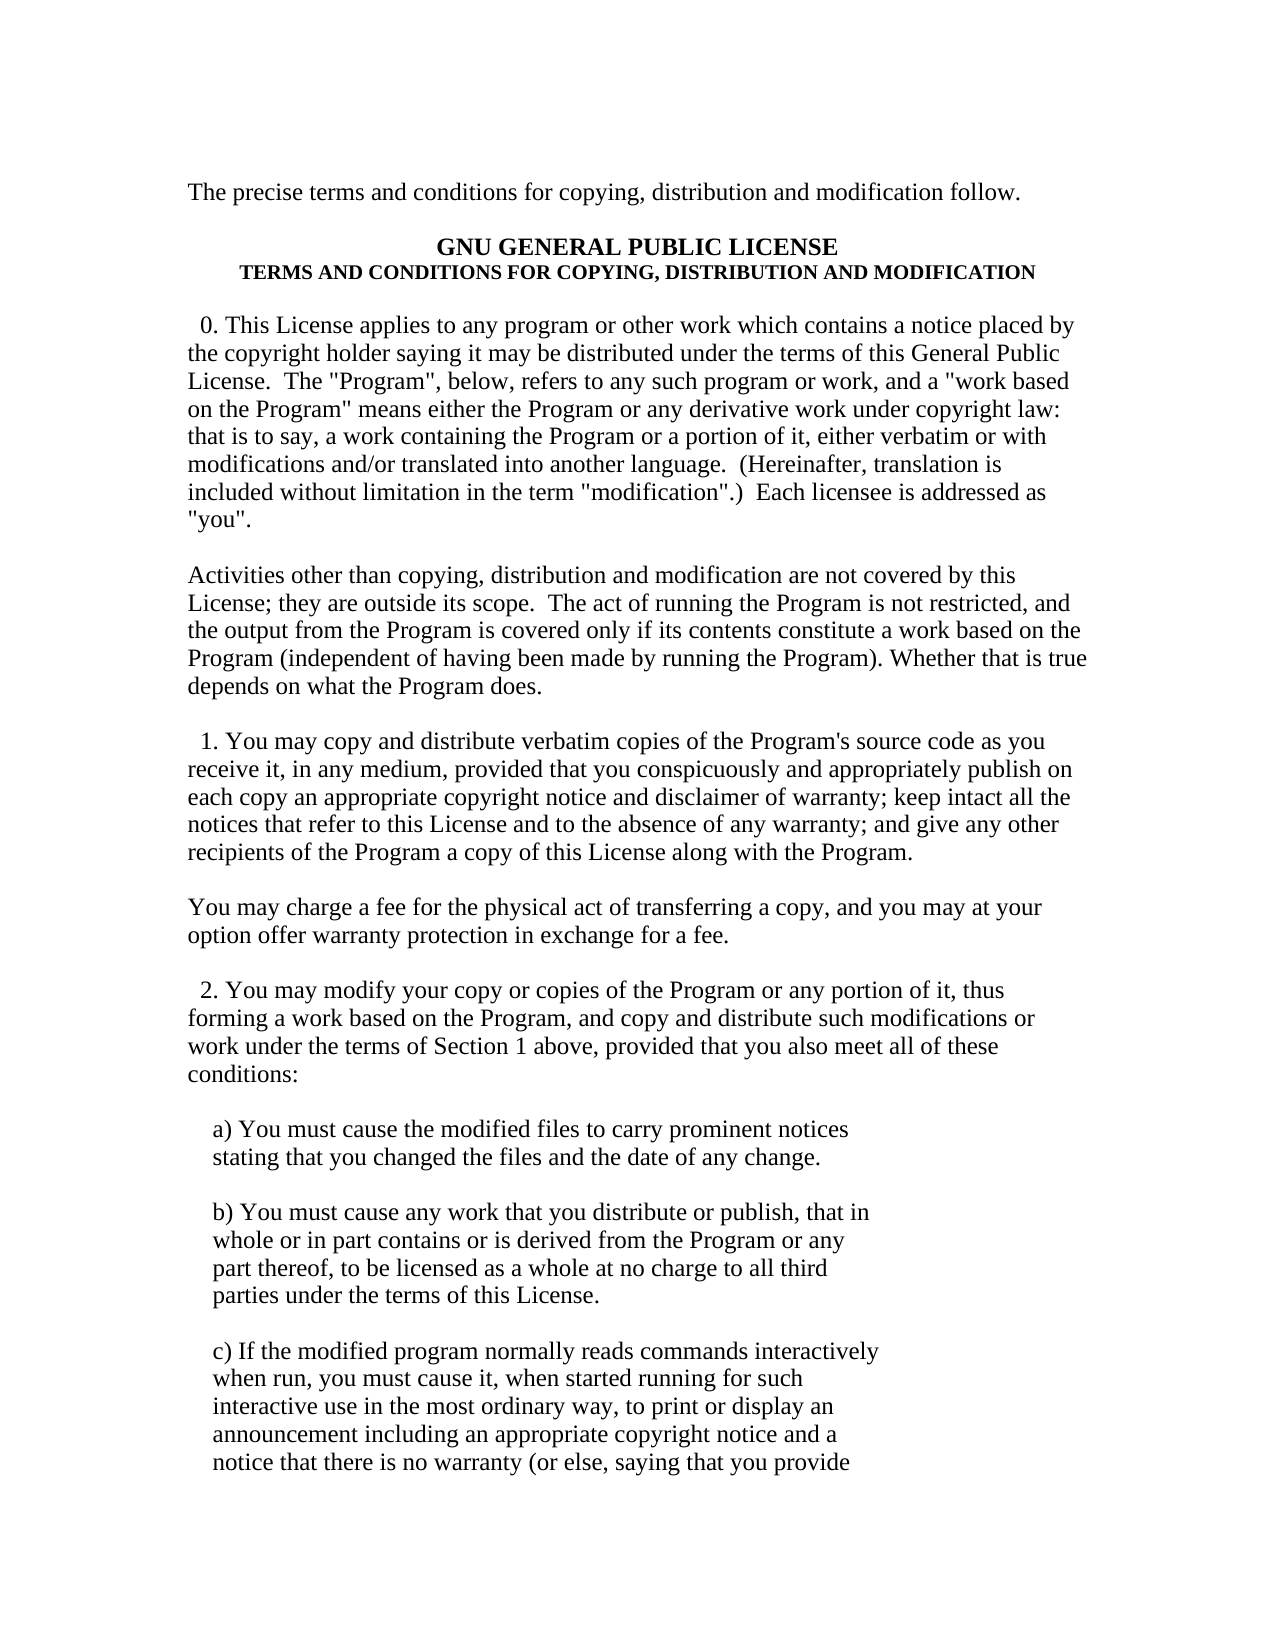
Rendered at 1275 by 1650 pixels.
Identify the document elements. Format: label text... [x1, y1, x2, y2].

text c) If the modified program normally reads commands interactively [187, 1337, 1087, 1364]
text a) You must cause the modified files to carry prominent notices [187, 1115, 1087, 1143]
text 2. You may modify your copy or copies of the Program or any portion of it, thus forming a work based on the Program, and copy and distribute such modifications or work under the terms of Section 1 above, provided that you also meet all of these conditions: [187, 977, 1087, 1087]
text b) You must cause any work that you distribute or publish, that in [187, 1198, 1087, 1226]
text announcement including an appropriate copyright notice and a [187, 1420, 1087, 1448]
text Activities other than copying, distribution and modification are not covered by this License; they are outside its scope. The act of running the Program is not restricted, and the output from the Program is covered only if its contents constitute a work based on the Program (independent of having been made by running the Program). Whether that is true depends on what the Program does. [187, 561, 1087, 699]
text interactive use in the most ordinary way, to print or display an [187, 1392, 1087, 1420]
text 1. You may copy and distribute verbatim copies of the Program's source code as you receive it, in any medium, provided that you conspicuously and appropriately publish on each copy an appropriate copyright notice and disclaimer of warranty; keep intact all the notices that refer to this License and to the absence of any warranty; and give any other recipients of the Program a copy of this License along with the Program. [187, 727, 1087, 866]
text part thereof, to be licensed as a whole at no charge to all third [187, 1254, 1087, 1281]
text 0. This License applies to any program or other work which contains a notice placed by the copyright holder saying it may be distributed under the terms of this General Public License. The "Program", below, refers to any such program or work, and a "work based on the Program" means either the Program or any derivative work under copyright law: that is to say, a work containing the Program or a portion of it, either verbatim or with modifications and/or translated into another language. (Hereinafter, translation is included without limitation in the term "modification".) Each licensee is addressed as "you". [187, 312, 1087, 533]
text when run, you must cause it, when started running for such [187, 1364, 1087, 1392]
text GNU GENERAL PUBLIC LICENSE [187, 233, 1087, 261]
text parties under the terms of this License. [187, 1281, 1087, 1309]
text notice that there is no warranty (or else, saying that you provide [187, 1448, 1087, 1475]
text You may charge a fee for the physical act of transferring a copy, and you may at your option offer warranty protection in exchange for a fee. [187, 893, 1087, 949]
text The precise terms and conditions for copying, distribution and modification follow. [187, 178, 1087, 205]
text whole or in part contains or is derived from the Program or any [187, 1226, 1087, 1254]
text TERMS AND CONDITIONS FOR COPYING, DISTRIBUTION AND MODIFICATION [187, 261, 1087, 284]
text stating that you changed the files and the date of any change. [187, 1143, 1087, 1171]
